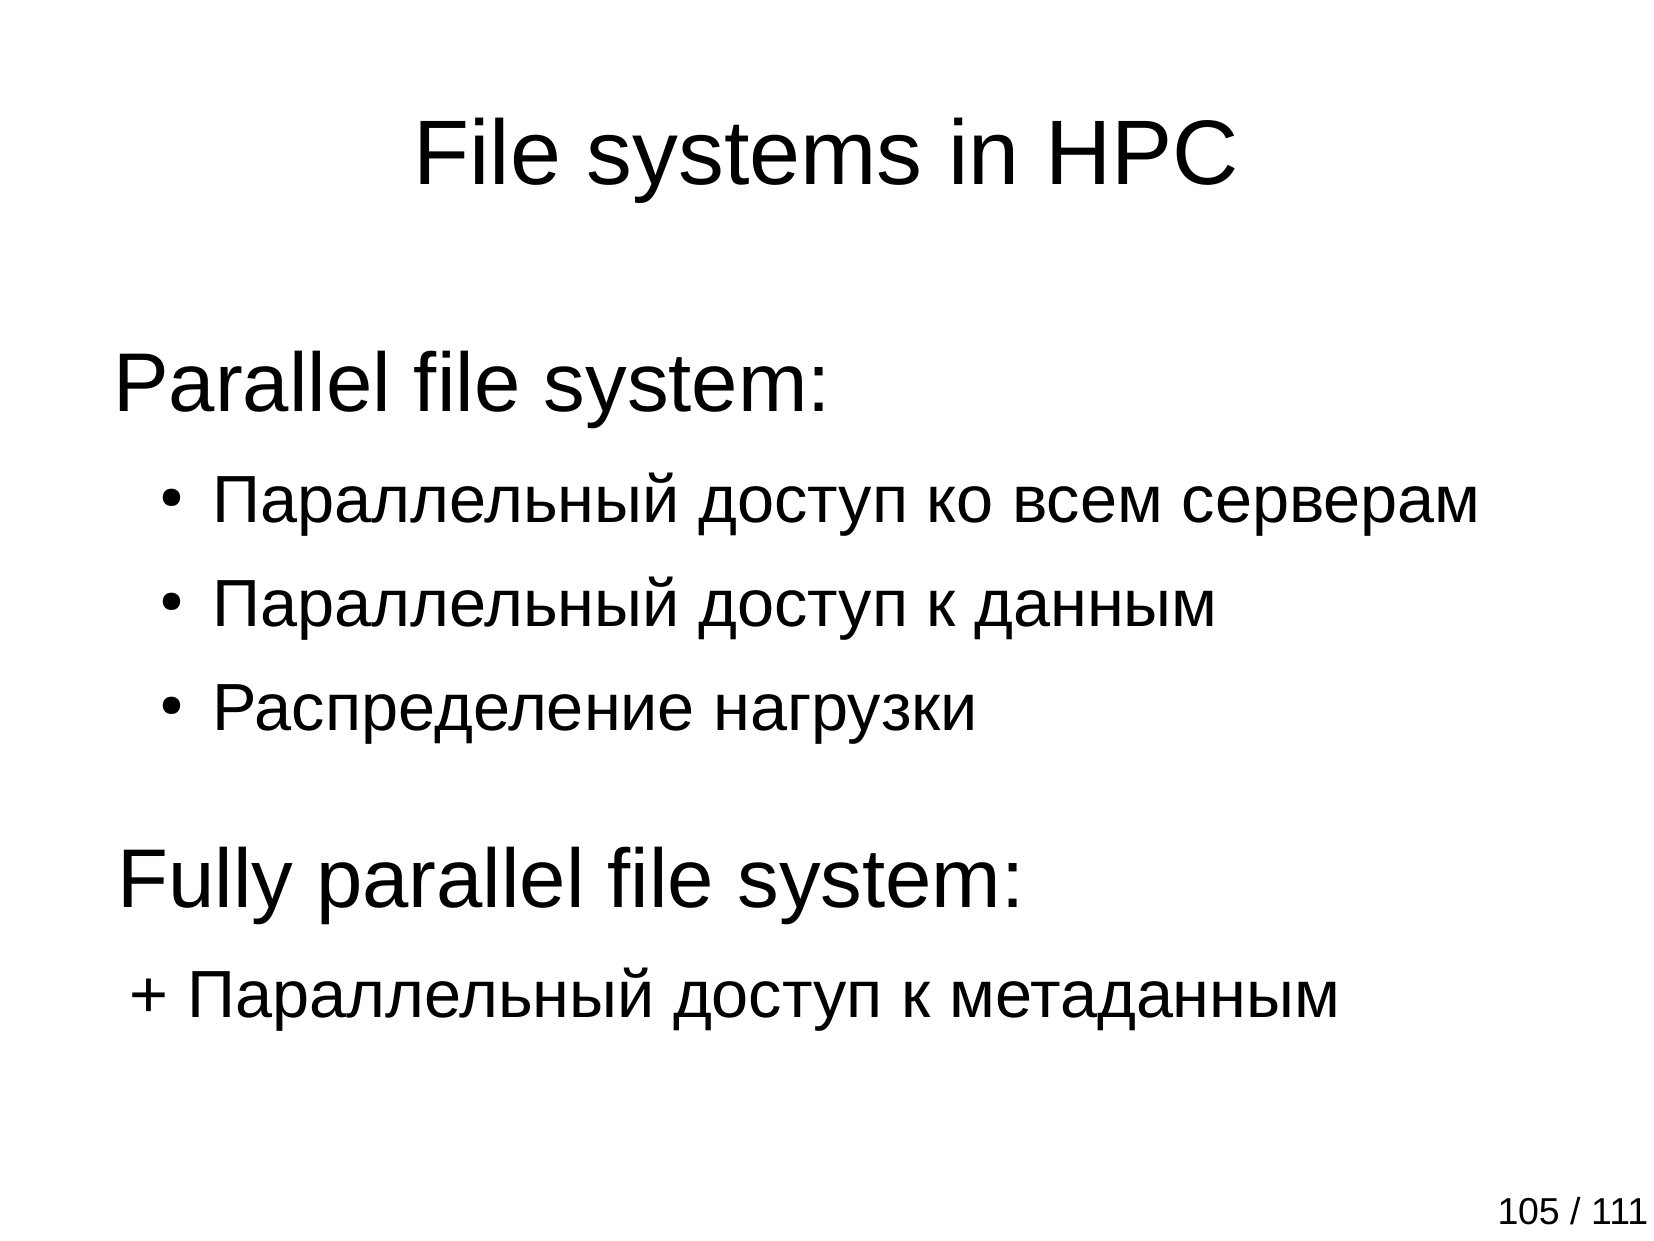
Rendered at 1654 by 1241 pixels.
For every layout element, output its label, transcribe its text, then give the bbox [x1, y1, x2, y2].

title File systems in HPC [82, 49, 1571, 257]
text_box Fully parallel file system: [102, 825, 1041, 934]
list Параллельный доступ ко всем серверам Параллельный доступ к данным Распределение нагрузки [141, 461, 1630, 768]
text_box Parallel file system: [98, 329, 847, 438]
list + Параллельный доступ к метаданным [129, 956, 1619, 1241]
text_box <number> / 111 [1619, 1183, 1654, 1241]
